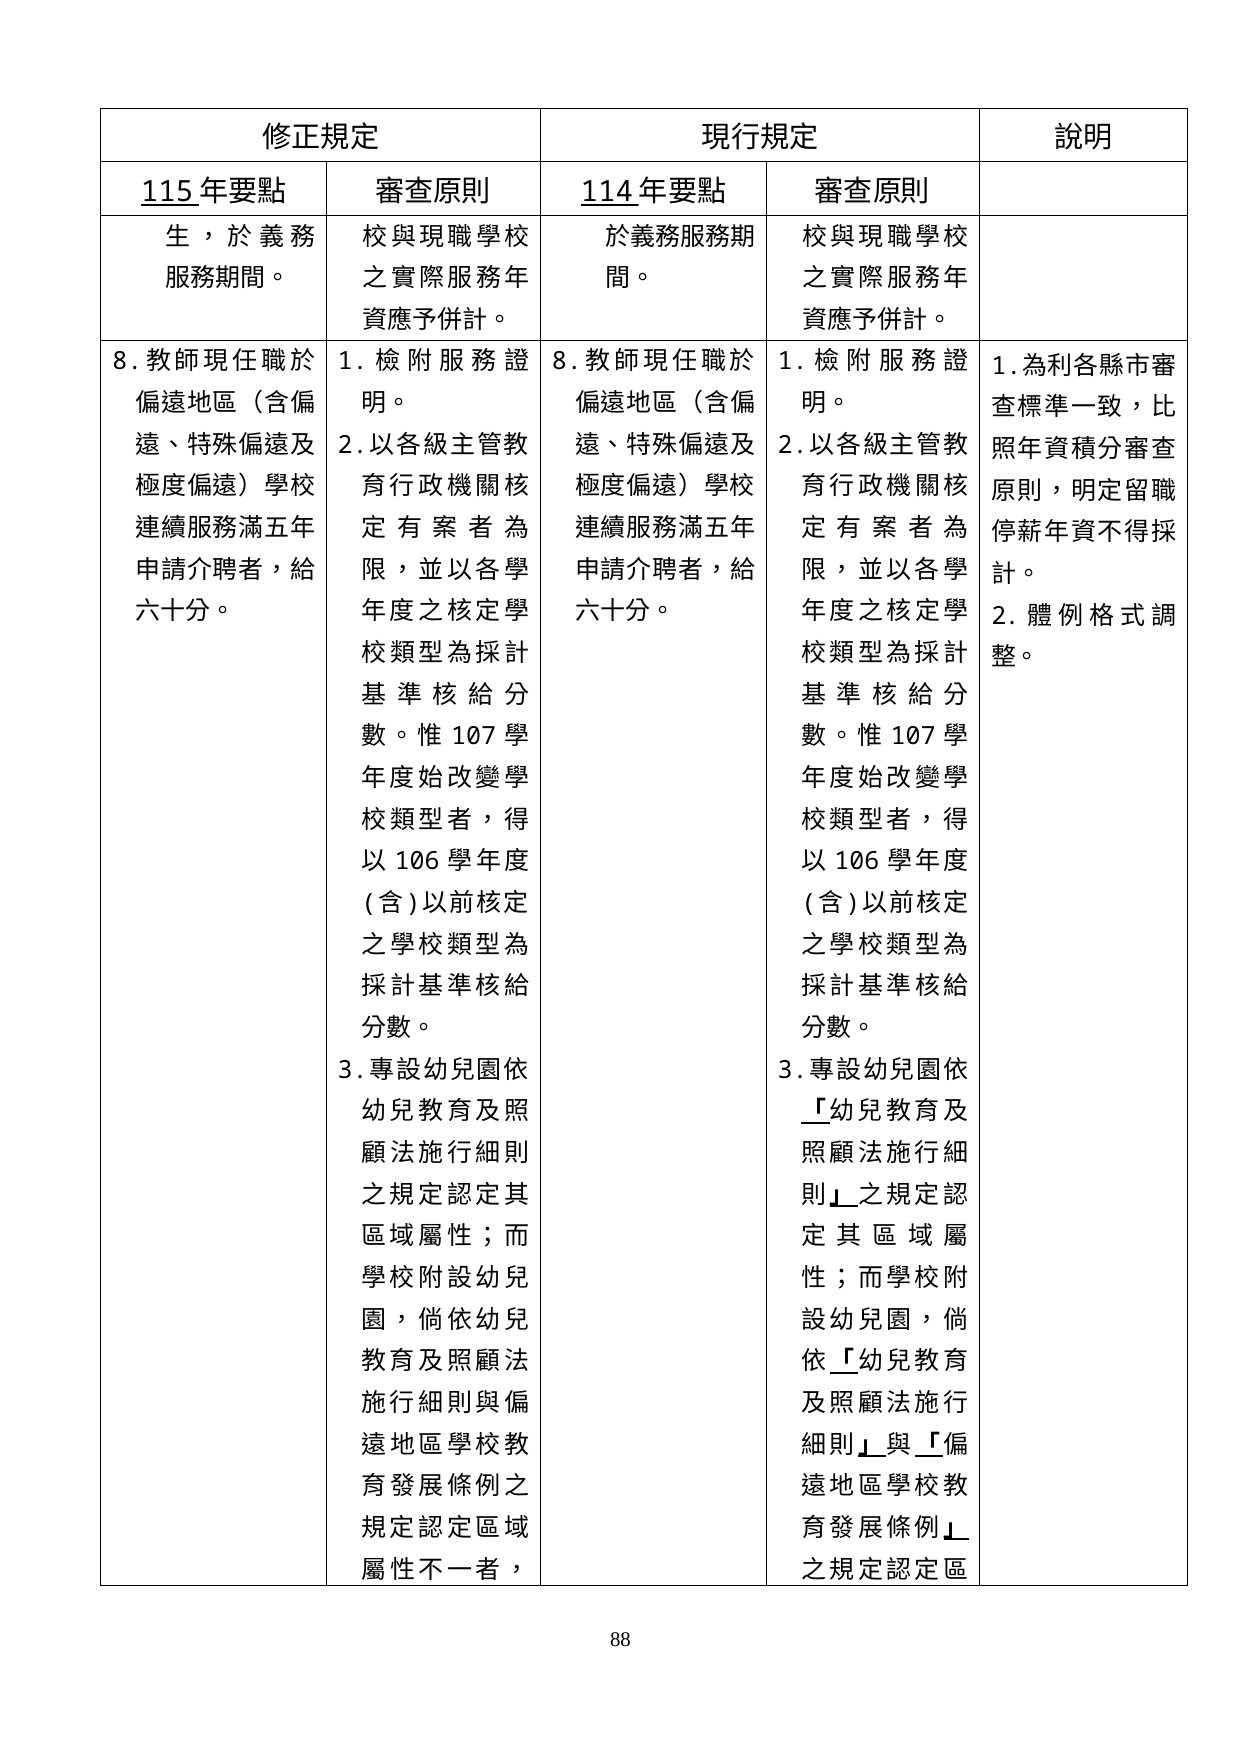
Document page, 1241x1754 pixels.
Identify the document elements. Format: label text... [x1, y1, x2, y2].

table_header 現行規定 [541, 109, 979, 161]
table_cell 校與現職學校之實際服務年資應予併計。 [767, 216, 979, 340]
table_cell [980, 216, 1187, 340]
table_header 修正規定 [101, 109, 540, 161]
table_cell 審查原則 [767, 162, 979, 215]
table_cell 114年要點 [541, 162, 766, 215]
table_cell 1.檢附服務證明。 2.以各級主管教育行政機關核定有案者為限，並以各學年度之核定學校類型為採計基準核給分數。惟107學年度始改變學校類型者，得以106學年度(含)以前核定之學校類型為採計基準核給分數。 3.專設幼兒園依「幼兒教育及照顧法施行細則」之規定認定其區域屬性；而學校附設幼兒園，倘依「幼兒教育及照顧法施行細則」與「偏遠地區學校教育發展條例」之規定認定區 [767, 341, 979, 1585]
table_cell 8.教師現任職於偏遠地區（含偏遠、特殊偏遠及極度偏遠）學校連續服務滿五年申請介聘者，給六十分。 [101, 341, 326, 1585]
table_cell 8.教師現任職於偏遠地區（含偏遠、特殊偏遠及極度偏遠）學校連續服務滿五年申請介聘者，給六十分。 [541, 341, 766, 1585]
table_cell 校與現職學校之實際服務年資應予併計。 [327, 216, 540, 340]
table_cell 審查原則 [327, 162, 540, 215]
table_cell 1.檢附服務證明。 2.以各級主管教育行政機關核定有案者為限，並以各學年度之核定學校類型為採計基準核給分數。惟107學年度始改變學校類型者，得以106學年度(含)以前核定之學校類型為採計基準核給分數。 3.專設幼兒園依幼兒教育及照顧法施行細則之規定認定其區域屬性；而學校附設幼兒園，倘依幼兒教育及照顧法施行細則與偏遠地區學校教育發展條例之規定認定區域屬性不一者， [327, 341, 540, 1585]
table_cell 115年要點 [101, 162, 326, 215]
table_cell 生，於義務服務期間。 [101, 216, 326, 340]
table_cell [980, 162, 1187, 215]
table_cell 於義務服務期間。 [541, 216, 766, 340]
table_cell 1.為利各縣市審查標準一致，比照年資積分審查原則，明定留職停薪年資不得採計。 2.體例格式調整。 [980, 341, 1187, 1585]
table_header 說明 [980, 109, 1187, 161]
